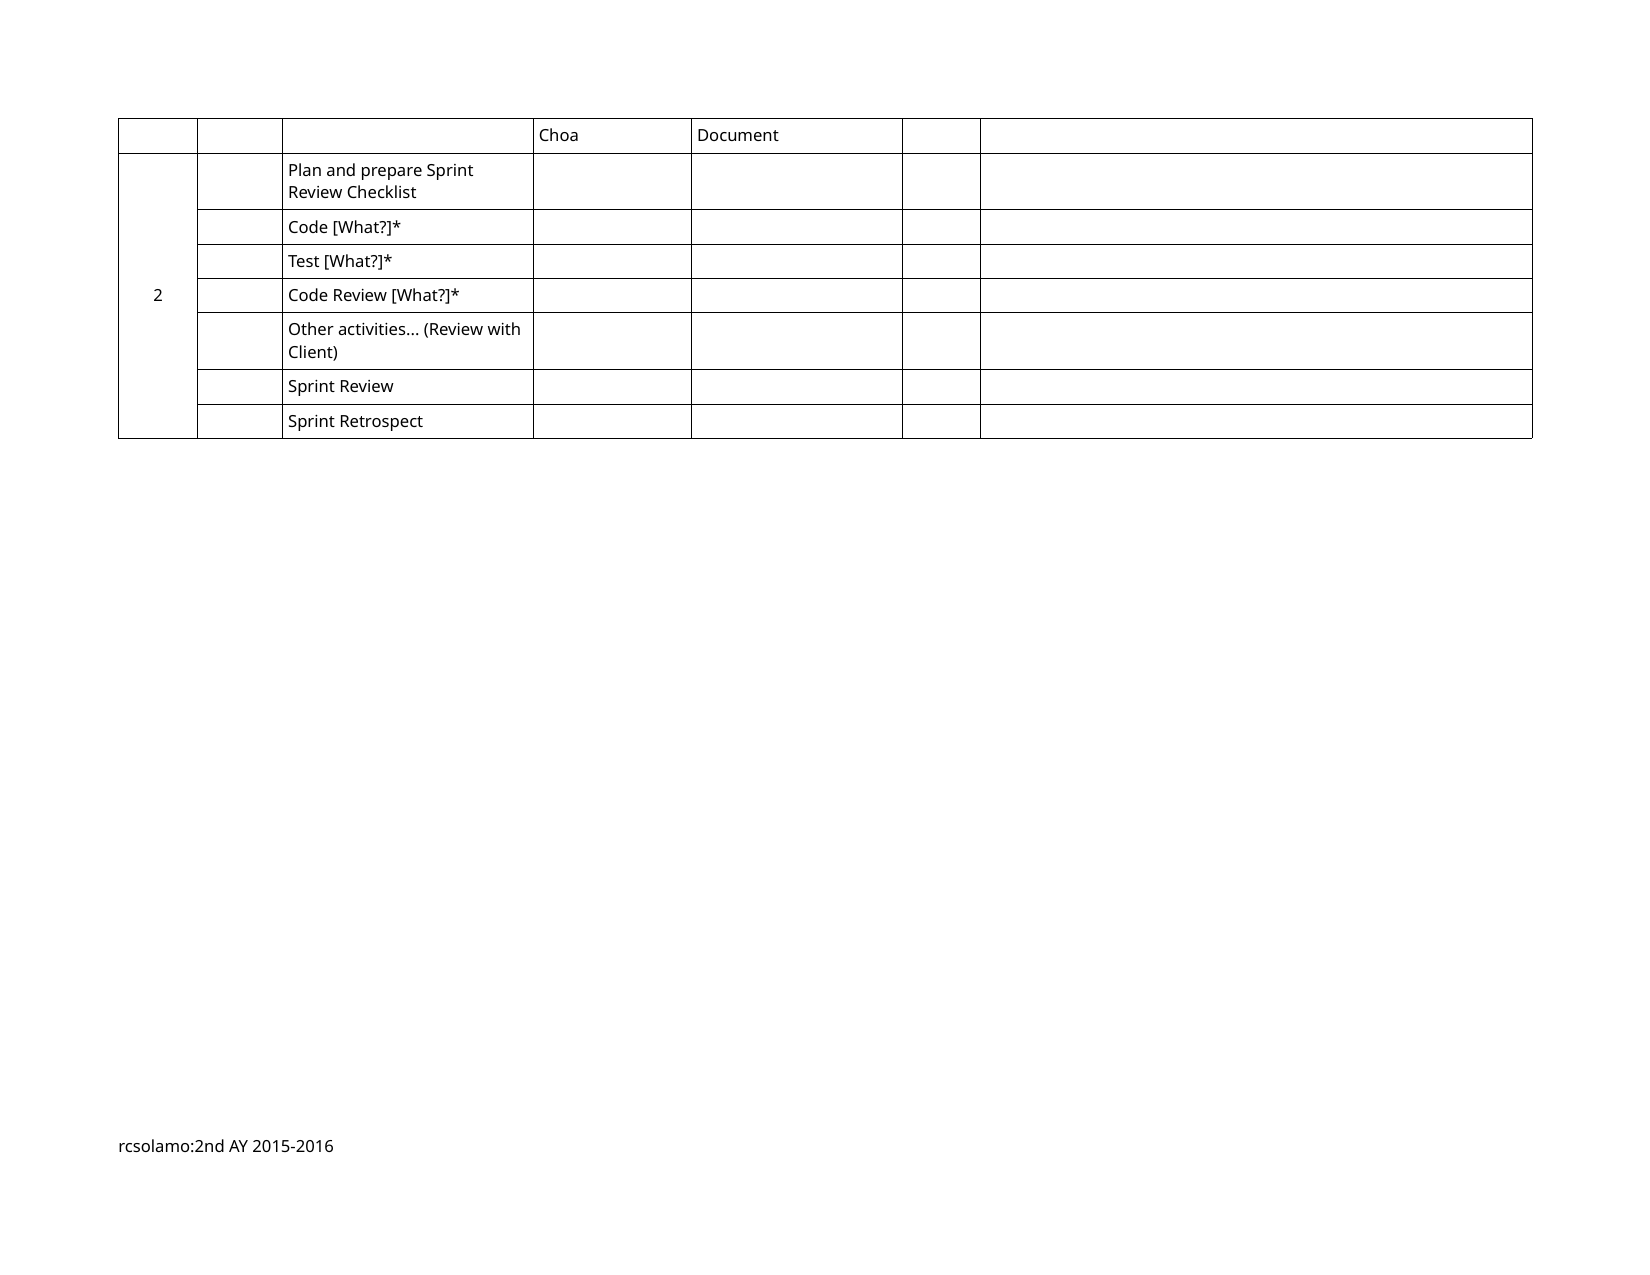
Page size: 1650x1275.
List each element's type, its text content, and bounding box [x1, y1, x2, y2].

table_cell [981, 405, 1532, 438]
table_cell [119, 119, 197, 152]
table_cell [534, 154, 691, 209]
table_cell Test [What?]* [283, 245, 533, 278]
table_cell [981, 370, 1532, 403]
table_cell 2 [119, 154, 197, 438]
table_cell [981, 313, 1532, 369]
table_cell [534, 405, 691, 438]
table_cell [981, 119, 1532, 152]
table_cell [903, 313, 980, 369]
table_cell [903, 405, 980, 438]
table_cell [198, 210, 282, 244]
table_cell Code [What?]* [283, 210, 533, 244]
table_cell [903, 154, 980, 209]
table_cell [692, 405, 902, 438]
table_cell [692, 210, 902, 244]
table_cell [981, 154, 1532, 209]
table_cell Plan and prepare Sprint Review Checklist [283, 154, 533, 209]
table_cell [534, 245, 691, 278]
table_cell [534, 313, 691, 369]
table_cell [198, 313, 282, 369]
table_cell [198, 119, 282, 152]
table_cell [981, 245, 1532, 278]
table_cell [903, 370, 980, 403]
table_cell [692, 313, 902, 369]
table_cell [198, 279, 282, 312]
table_cell [903, 119, 980, 152]
table_cell [534, 279, 691, 312]
table_cell [283, 119, 533, 152]
table_cell Other activities... (Review with Client) [283, 313, 533, 369]
table_cell Document [692, 119, 902, 152]
table_cell [534, 210, 691, 244]
table_cell [692, 279, 902, 312]
table_cell [903, 279, 980, 312]
table_cell Code Review [What?]* [283, 279, 533, 312]
table_cell [198, 245, 282, 278]
table_cell Sprint Retrospect [283, 405, 533, 438]
table_cell [981, 279, 1532, 312]
table_cell [198, 405, 282, 438]
table_cell [692, 370, 902, 403]
table_cell [198, 370, 282, 403]
table_cell [903, 245, 980, 278]
table_cell [534, 370, 691, 403]
table_cell [903, 210, 980, 244]
table_cell [692, 245, 902, 278]
table_cell Sprint Review [283, 370, 533, 403]
table_cell [981, 210, 1532, 244]
table_cell [692, 154, 902, 209]
table_cell Choa [534, 119, 691, 152]
table_cell [198, 154, 282, 209]
